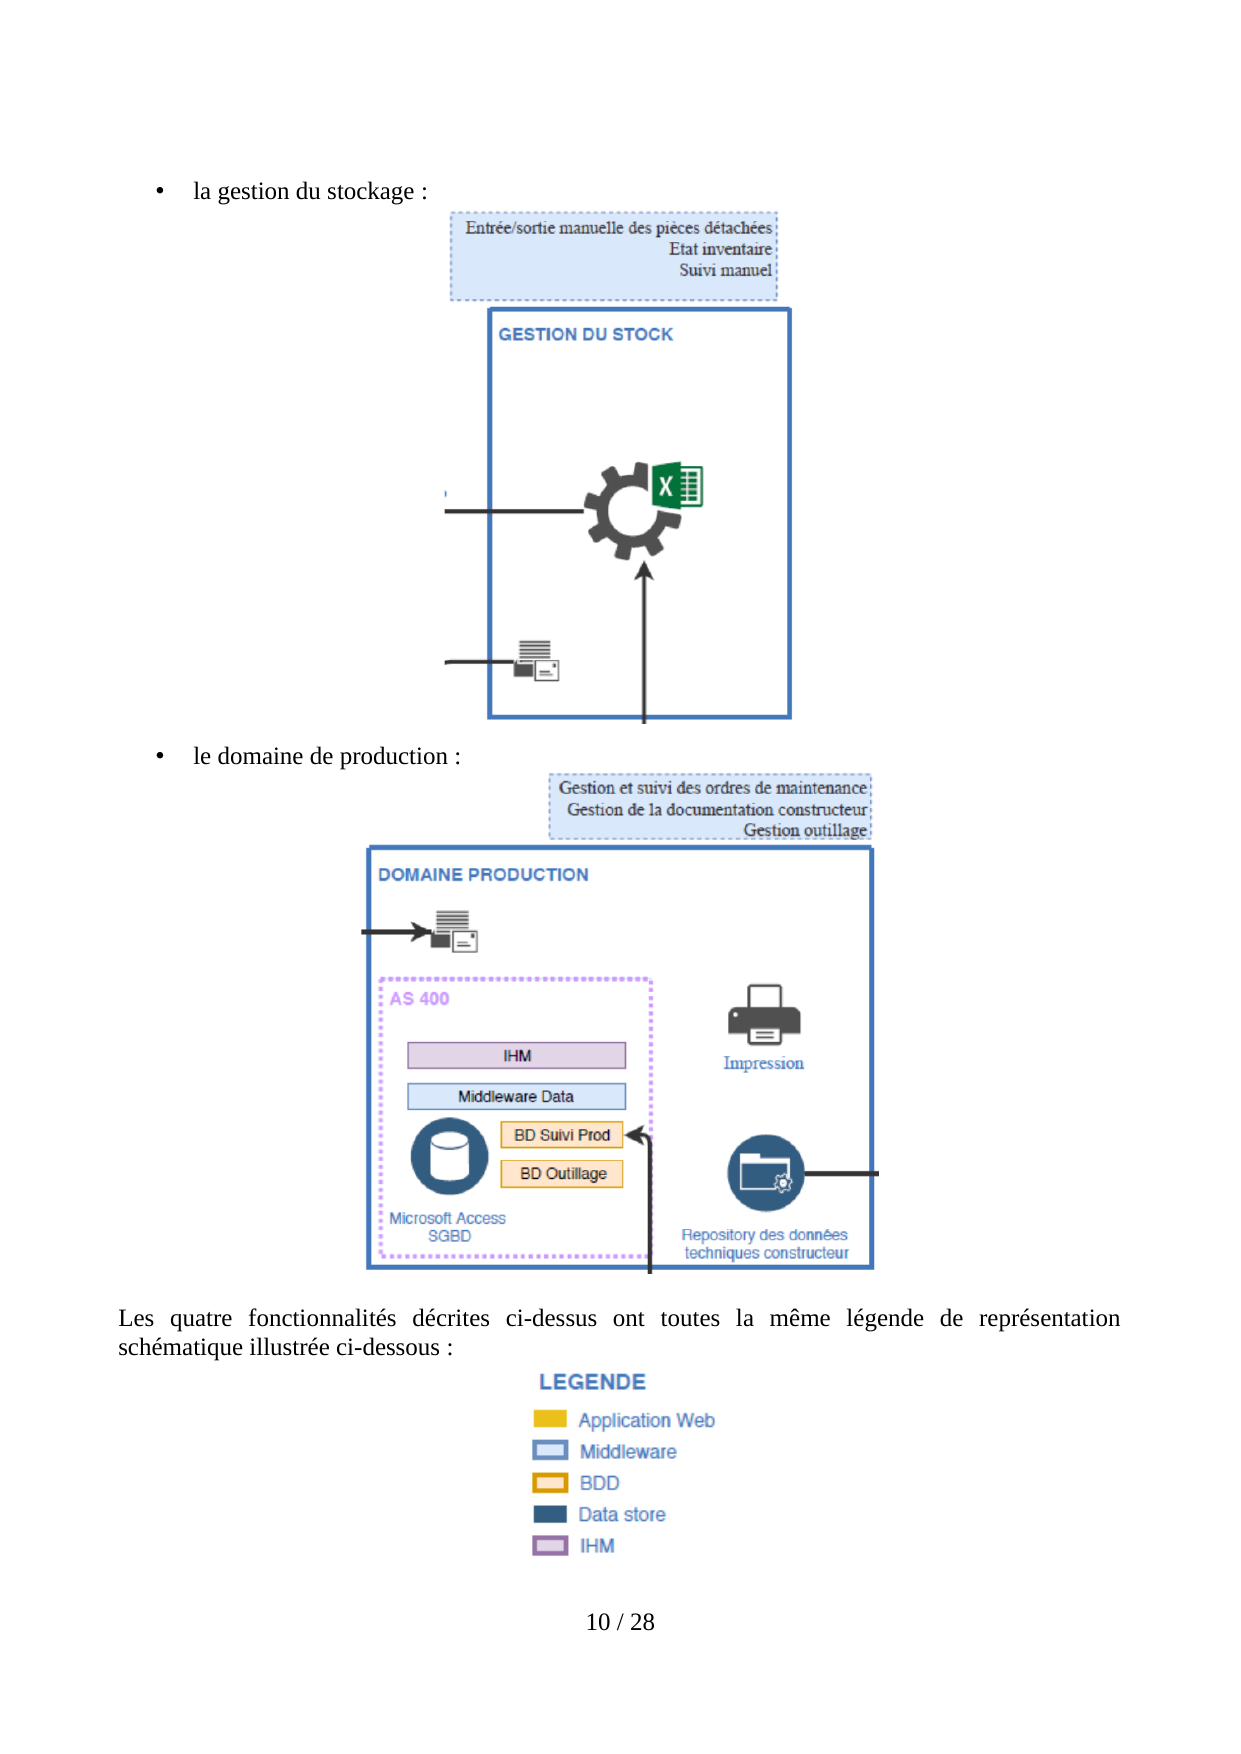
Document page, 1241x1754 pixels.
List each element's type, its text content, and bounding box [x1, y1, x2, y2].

list la gestion du stockage : [156, 176, 1122, 205]
text Les quatre fonctionnalités décrites ci-dessus ont toutes la même légende de représentation schématique illustrée ci-dessous : [118, 1303, 1122, 1360]
picture [444, 205, 796, 724]
picture [520, 1360, 721, 1567]
list le domaine de production : [156, 741, 1122, 770]
picture [361, 770, 879, 1274]
